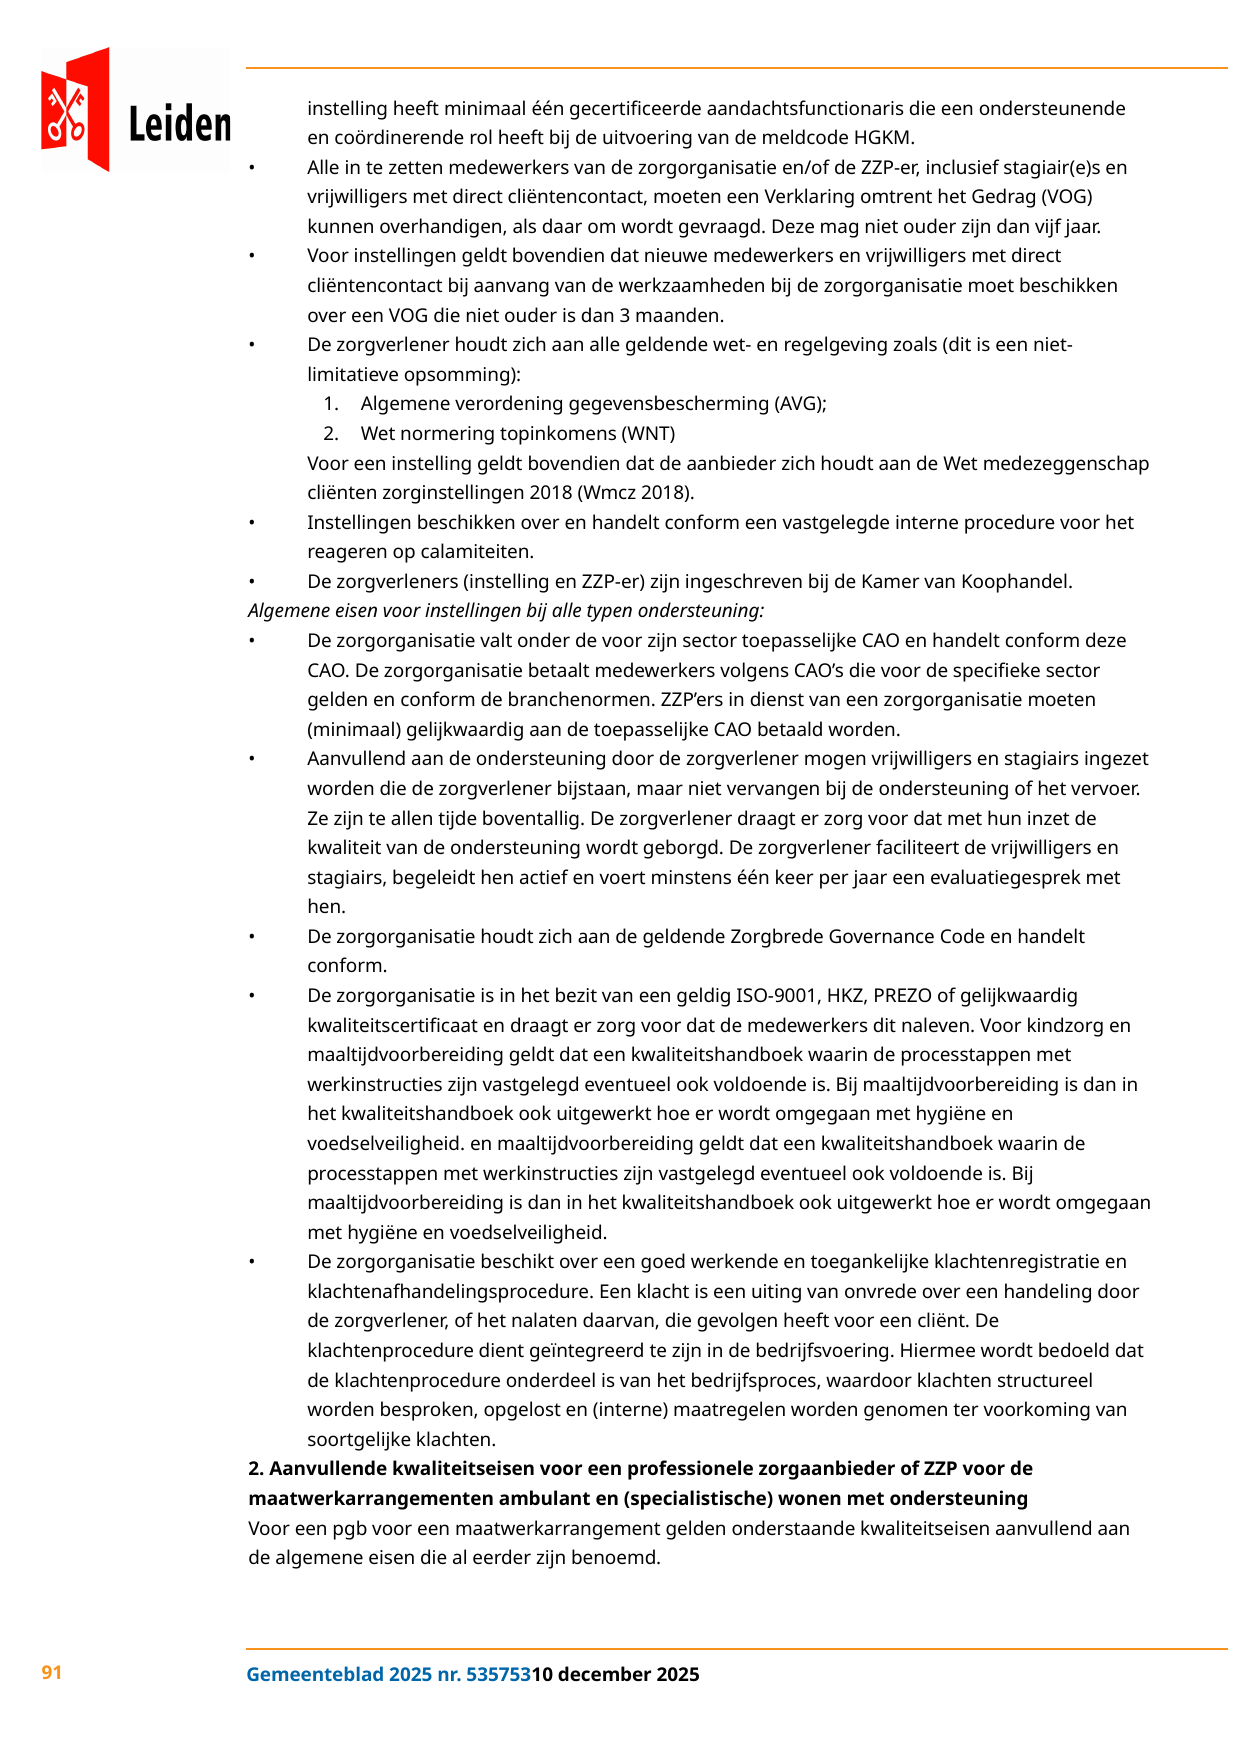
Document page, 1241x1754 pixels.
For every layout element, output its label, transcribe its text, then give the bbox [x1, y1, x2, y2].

list Aanvullend aan de ondersteuning door de zorgverlener mogen vrijwilligers en stagiairs ingezet worden die de zorgverlener bijstaan, maar niet vervangen bij de ondersteuning of het vervoer. Ze zijn te allen tijde boventallig. De zorgverlener draagt er zorg voor dat met hun inzet de kwaliteit van de ondersteuning wordt geborgd. De zorgverlener faciliteert de vrijwilligers en stagiairs, begeleidt hen actief en voert minstens één keer per jaar een evaluatiegesprek met hen. [248, 746, 1152, 919]
list Algemene verordening gegevensbescherming (AVG); [323, 391, 1152, 416]
text Algemene eisen voor instellingen bij alle typen ondersteuning: [248, 598, 1152, 623]
list De zorgorganisatie houdt zich aan de geldende Zorgbrede Governance Code en handelt conform. [248, 923, 1152, 978]
list Wet normering topinkomens (WNT) [323, 420, 1152, 446]
picture [41, 47, 231, 172]
text 2. Aanvullende kwaliteitseisen voor een professionele zorgaanbieder of ZZP voor de maatwerkarrangementen ambulant en (specialistische) wonen met ondersteuning [248, 1456, 1152, 1511]
list Alle in te zetten medewerkers van de zorgorganisatie en/of de ZZP-er, inclusief stagiair(e)s en vrijwilligers met direct cliëntencontact, moeten een Verklaring omtrent het Gedrag (VOG) kunnen overhandigen, als daar om wordt gevraagd. Deze mag niet ouder zijn dan vijf jaar. [248, 154, 1152, 239]
list De zorgverleners (instelling en ZZP-er) zijn ingeschreven bij de Kamer van Koophandel. [248, 568, 1152, 594]
list De zorgorganisatie beschikt over een goed werkende en toegankelijke klachtenregistratie en klachtenafhandelingsprocedure. Een klacht is een uiting van onvrede over een handeling door de zorgverlener, of het nalaten daarvan, die gevolgen heeft voor een cliënt. De klachtenprocedure dient geïntegreerd te zijn in de bedrijfsvoering. Hiermee wordt bedoeld dat de klachtenprocedure onderdeel is van het bedrijfsproces, waardoor klachten structureel worden besproken, opgelost en (interne) maatregelen worden genomen ter voorkoming van soortgelijke klachten. [248, 1248, 1152, 1452]
list De zorgorganisatie valt onder de voor zijn sector toepasselijke CAO en handelt conform deze CAO. De zorgorganisatie betaalt medewerkers volgens CAO’s die voor de specifieke sector gelden en conform de branchenormen. ZZP’ers in dienst van een zorgorganisatie moeten (minimaal) gelijkwaardig aan de toepasselijke CAO betaald worden. [248, 627, 1152, 742]
list Voor instellingen geldt bovendien dat nieuwe medewerkers en vrijwilligers met direct cliëntencontact bij aanvang van de werkzaamheden bij de zorgorganisatie moet beschikken over een VOG die niet ouder is dan 3 maanden. [248, 243, 1152, 328]
list Voor een instelling geldt bovendien dat de aanbieder zich houdt aan de Wet medezeggenschap cliënten zorginstellingen 2018 (Wmcz 2018). [248, 450, 1152, 505]
list De zorgverlener houdt zich aan alle geldende wet- en regelgeving zoals (dit is een niet-limitatieve opsomming): [248, 331, 1152, 387]
list instelling heeft minimaal één gecertificeerde aandachtsfunctionaris die een ondersteunende en coördinerende rol heeft bij de uitvoering van de meldcode HGKM. [248, 95, 1152, 150]
text Voor een pgb voor een maatwerkarrangement gelden onderstaande kwaliteitseisen aanvullend aan de algemene eisen die al eerder zijn benoemd. [248, 1515, 1152, 1570]
list De zorgorganisatie is in het bezit van een geldig ISO-9001, HKZ, PREZO of gelijkwaardig kwaliteitscertificaat en draagt er zorg voor dat de medewerkers dit naleven. Voor kindzorg en maaltijdvoorbereiding geldt dat een kwaliteitshandboek waarin de processtappen met werkinstructies zijn vastgelegd eventueel ook voldoende is. Bij maaltijdvoorbereiding is dan in het kwaliteitshandboek ook uitgewerkt hoe er wordt omgegaan met hygiëne en voedselveiligheid. en maaltijdvoorbereiding geldt dat een kwaliteitshandboek waarin de processtappen met werkinstructies zijn vastgelegd eventueel ook voldoende is. Bij maaltijdvoorbereiding is dan in het kwaliteitshandboek ook uitgewerkt hoe er wordt omgegaan met hygiëne en voedselveiligheid. [248, 982, 1152, 1245]
list Instellingen beschikken over en handelt conform een vastgelegde interne procedure voor het reageren op calamiteiten. [248, 509, 1152, 564]
